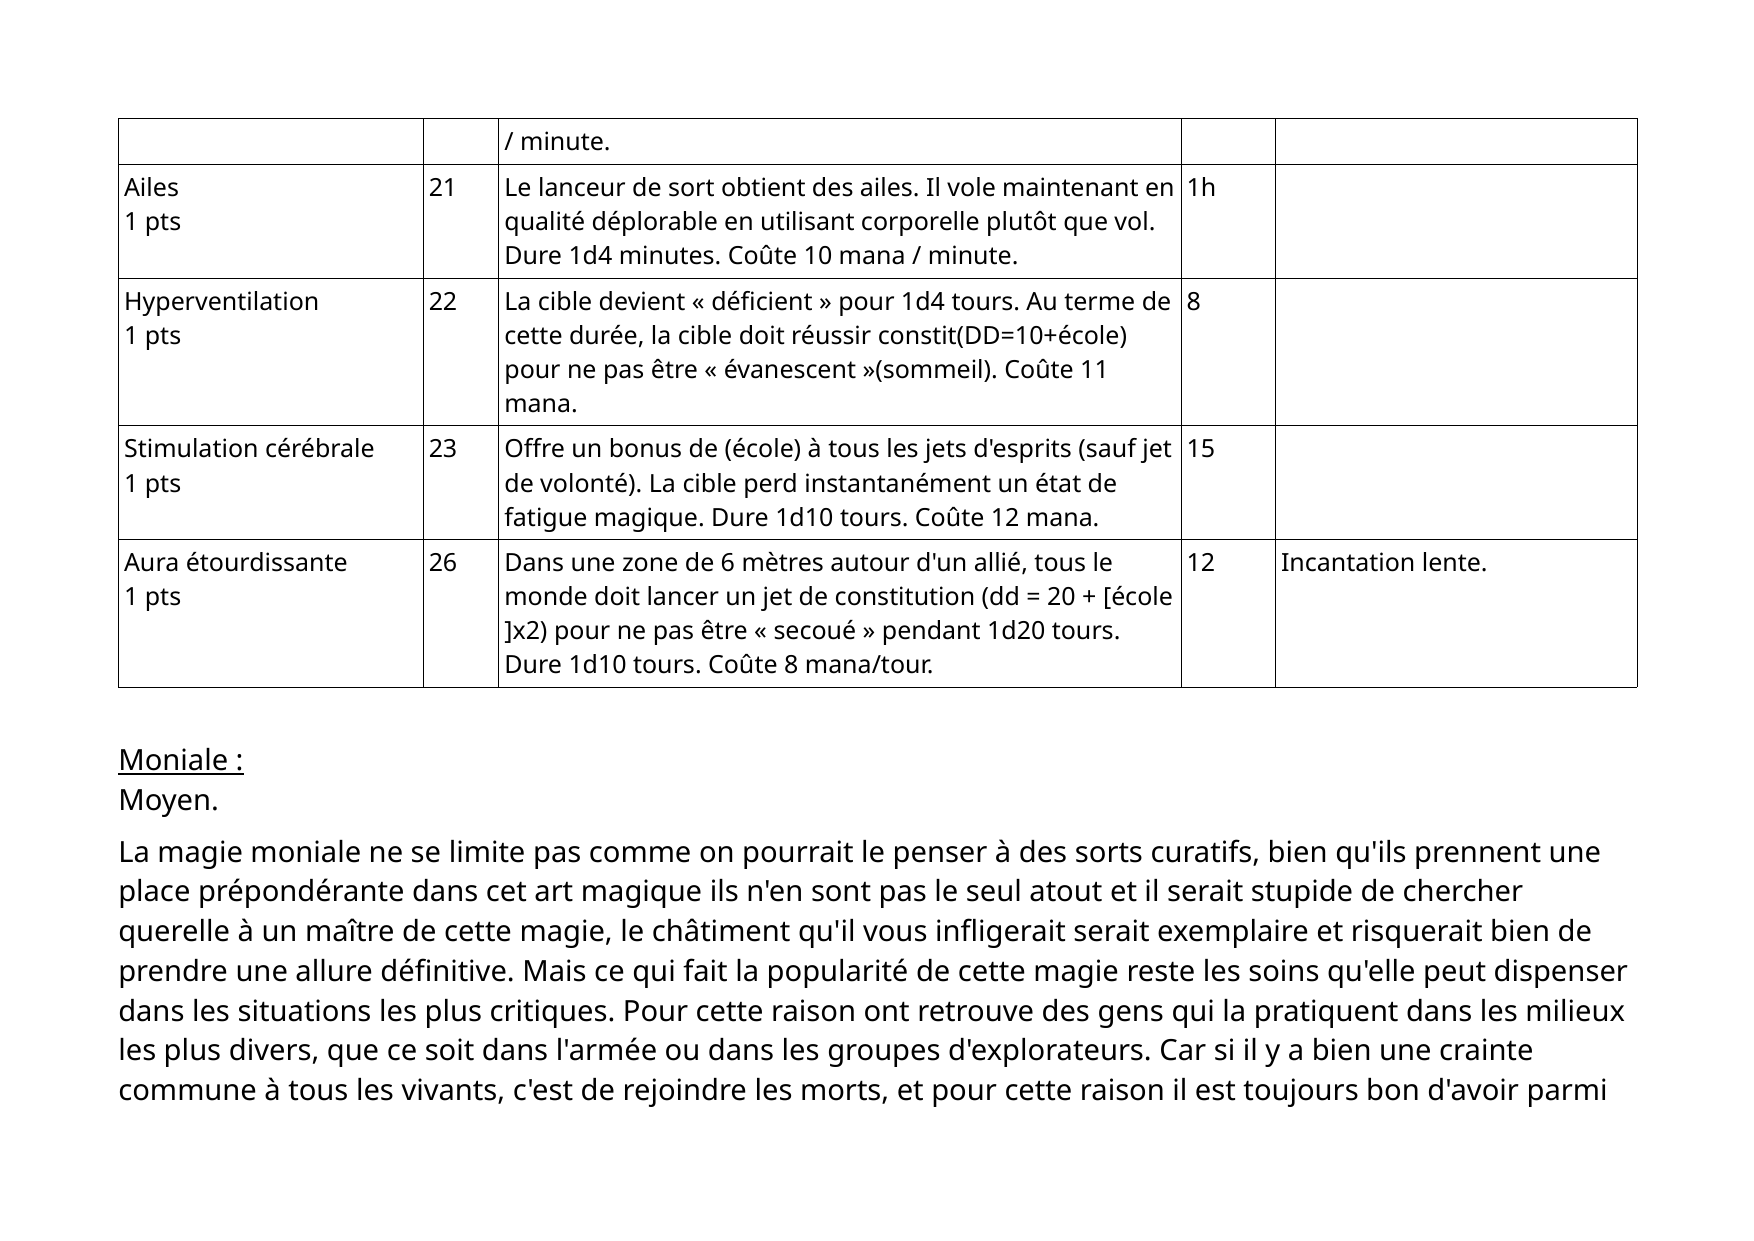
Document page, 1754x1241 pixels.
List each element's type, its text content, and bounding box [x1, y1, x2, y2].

table_cell [1276, 165, 1637, 277]
table_cell 21 [424, 165, 498, 277]
table_cell 23 [424, 426, 498, 539]
table_cell Stimulation cérébrale 1 pts [119, 426, 423, 539]
table_cell Hyperventilation 1 pts [119, 279, 423, 425]
table_cell 26 [424, 540, 498, 687]
table_cell [1276, 279, 1637, 425]
table_cell [1182, 119, 1275, 164]
table_cell [1276, 426, 1637, 539]
table_cell Offre un bonus de (école) à tous les jets d'esprits (sauf jet de volonté). La cible perd instantanément un état de fatigue magique. Dure 1d10 tours. Coûte 12 mana. [499, 426, 1181, 539]
table_cell Dans une zone de 6 mètres autour d'un allié, tous le monde doit lancer un jet de constitution (dd = 20 + [école ]x2) pour ne pas être « secoué » pendant 1d20 tours. Dure 1d10 tours. Coûte 8 mana/tour. [499, 540, 1181, 687]
text La magie moniale ne se limite pas comme on pourrait le penser à des sorts curatifs, bien qu'ils prennent une place prépondérante dans cet art magique ils n'en sont pas le seul atout et il serait stupide de chercher querelle à un maître de cette magie, le châtiment qu'il vous infligerait serait exemplaire et risquerait bien de prendre une allure définitive. Mais ce qui fait la popularité de cette magie reste les soins qu'elle peut dispenser dans les situations les plus critiques. Pour cette raison ont retrouve des gens qui la pratiquent dans les milieux les plus divers, que ce soit dans l'armée ou dans les groupes d'explorateurs. Car si il y a bien une crainte commune à tous les vivants, c'est de rejoindre les morts, et pour cette raison il est toujours bon d'avoir parmi [118, 831, 1636, 1109]
table_cell Incantation lente. [1276, 540, 1637, 687]
table_cell Le lanceur de sort obtient des ailes. Il vole maintenant en qualité déplorable en utilisant corporelle plutôt que vol. Dure 1d4 minutes. Coûte 10 mana / minute. [499, 165, 1181, 277]
text Moyen. [118, 779, 1636, 818]
table_cell Ailes 1 pts [119, 165, 423, 277]
table_cell 1h [1182, 165, 1275, 277]
table_cell / minute. [499, 119, 1181, 164]
table_cell 22 [424, 279, 498, 425]
table_cell [119, 119, 423, 164]
table_cell [1276, 119, 1637, 164]
subtitle Moniale : [118, 739, 1636, 779]
table_cell 15 [1182, 426, 1275, 539]
table_cell [424, 119, 498, 164]
table_cell Aura étourdissante 1 pts [119, 540, 423, 687]
table_cell La cible devient « déficient » pour 1d4 tours. Au terme de cette durée, la cible doit réussir constit(DD=10+école) pour ne pas être « évanescent »(sommeil). Coûte 11 mana. [499, 279, 1181, 425]
table_cell 12 [1182, 540, 1275, 687]
table_cell 8 [1182, 279, 1275, 425]
